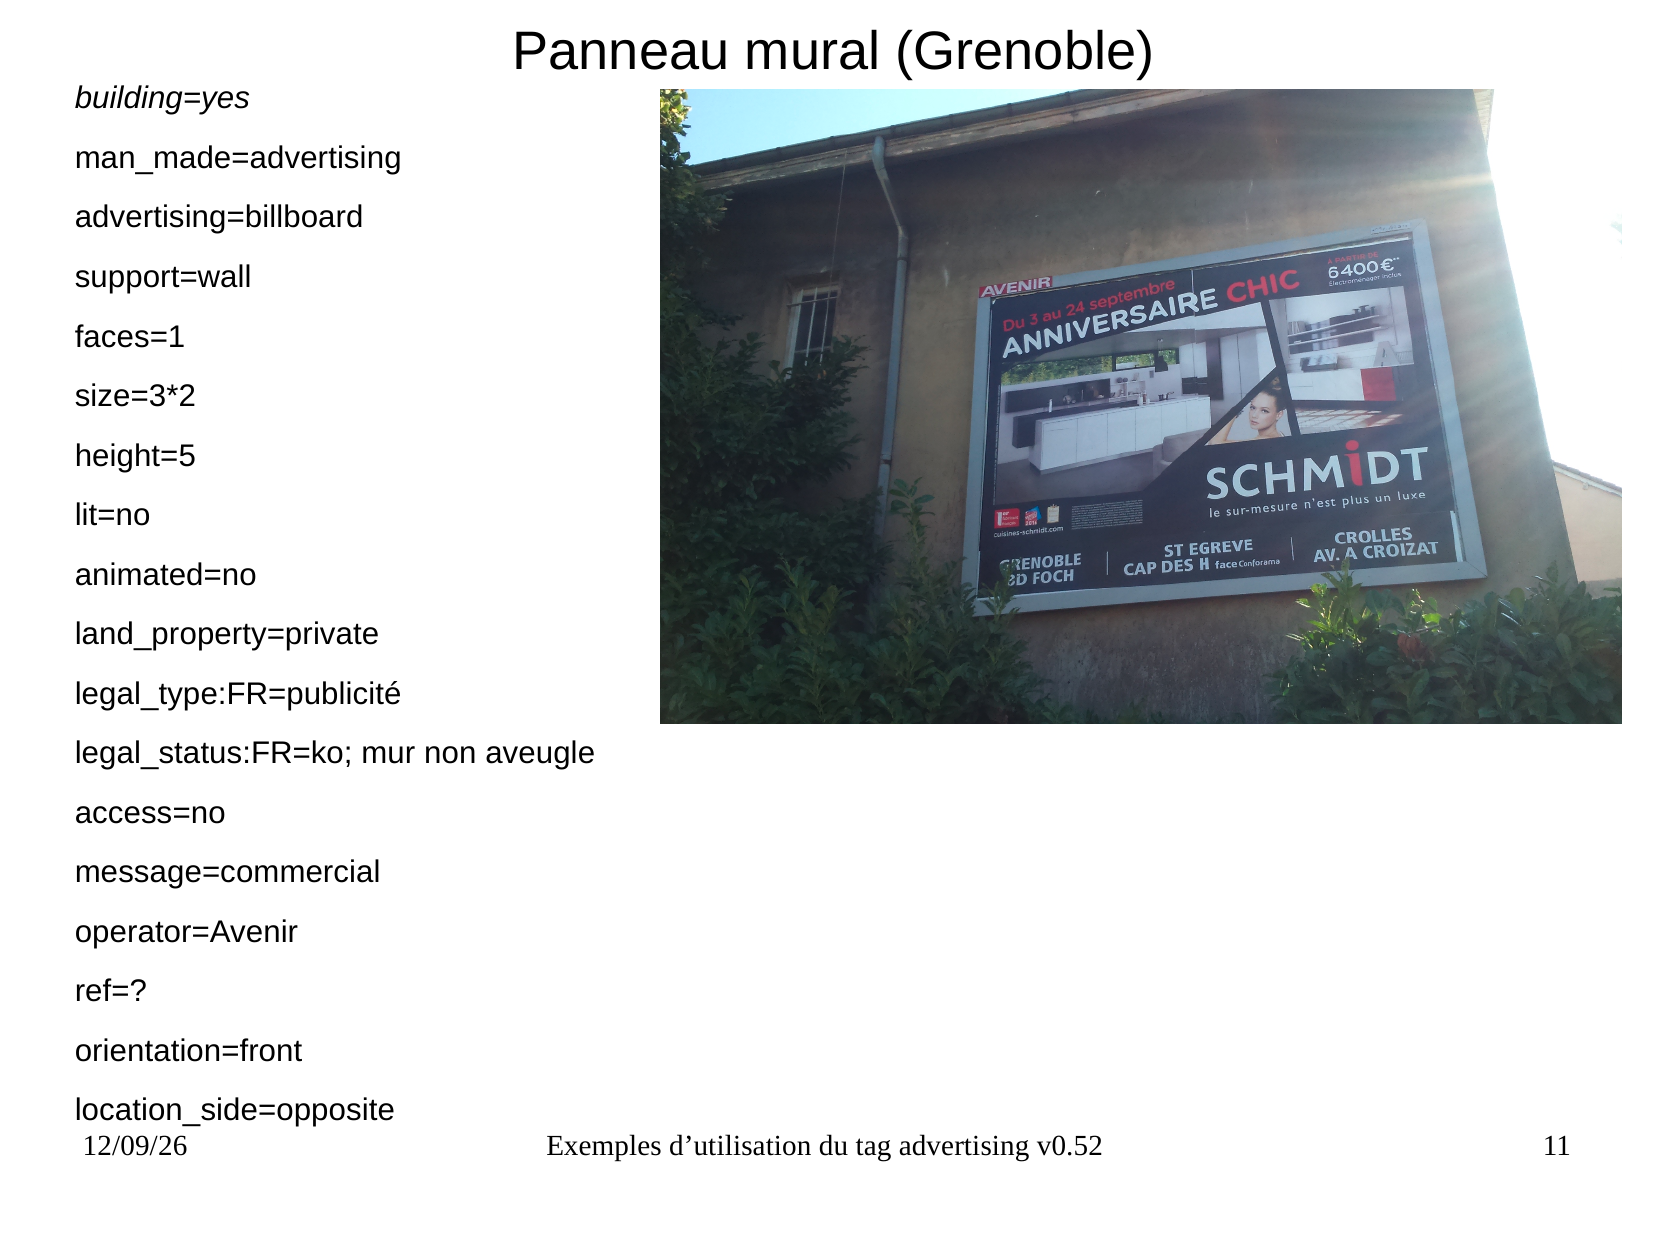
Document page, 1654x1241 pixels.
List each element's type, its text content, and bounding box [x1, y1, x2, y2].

picture [660, 89, 1622, 724]
title Panneau mural (Grenoble) [90, 0, 1579, 89]
text_box building=yes man_made=advertising advertising=billboard support=wall faces=1 size=3*2 height=5 lit=no animated=no land_property=private legal_type:FR=publicité legal_status:FR=ko; mur non aveugle access=no message=commercial operator=Avenir ref=? orientation=front location_side=opposite [60, 73, 766, 1170]
